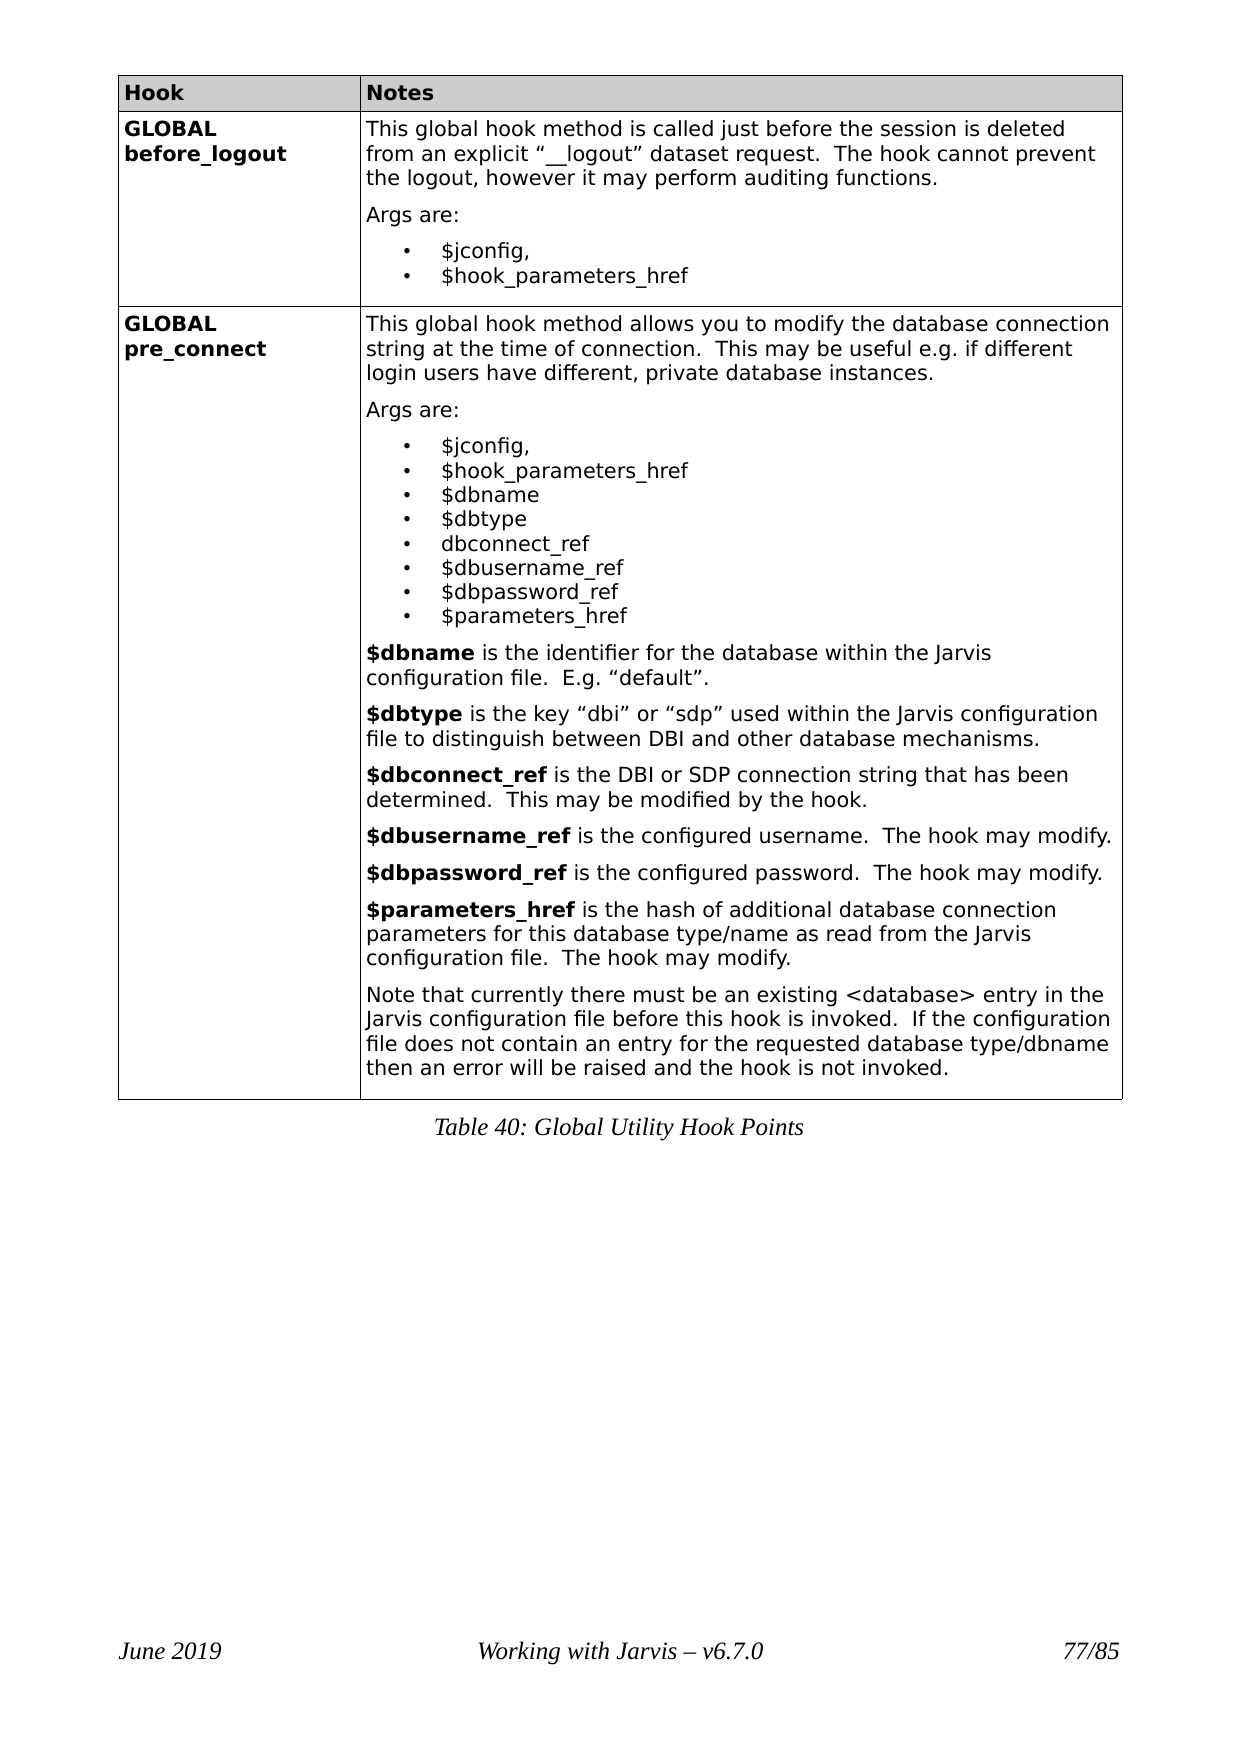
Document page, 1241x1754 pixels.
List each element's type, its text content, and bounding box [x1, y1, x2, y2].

table_cell GLOBAL before_logout [119, 112, 360, 306]
table_cell This global hook method is called just before the session is deleted from an explicit “__logout” dataset request. The hook cannot prevent the logout, however it may perform auditing functions. Args are: $jconfig, $hook_parameters_href [361, 112, 1122, 306]
table_header Hook [119, 76, 360, 111]
table_cell This global hook method allows you to modify the database connection string at the time of connection. This may be useful e.g. if different login users have different, private database instances. Args are: $jconfig, $hook_parameters_href $dbname $dbtype dbconnect_ref $dbusername_ref $dbpassword_ref $parameters_href $dbname is the identifier for the database within the Jarvis configuration file. E.g. “default”. $dbtype is the key “dbi” or “sdp” used within the Jarvis configuration file to distinguish between DBI and other database mechanisms. $dbconnect_ref is the DBI or SDP connection string that has been determined. This may be modified by the hook. $dbusername_ref is the configured username. The hook may modify. $dbpassword_ref is the configured password. The hook may modify. $parameters_href is the hash of additional database connection parameters for this database type/name as read from the Jarvis configuration file. The hook may modify. Note that currently there must be an existing <database> entry in the Jarvis configuration file before this hook is invoked. If the configuration file does not contain an entry for the requested database type/dbname then an error will be raised and the hook is not invoked. [361, 307, 1122, 1098]
table_header Notes [361, 76, 1122, 111]
text Table 40: Global Utility Hook Points [118, 1112, 1122, 1140]
table_cell GLOBAL pre_connect [119, 307, 360, 1098]
